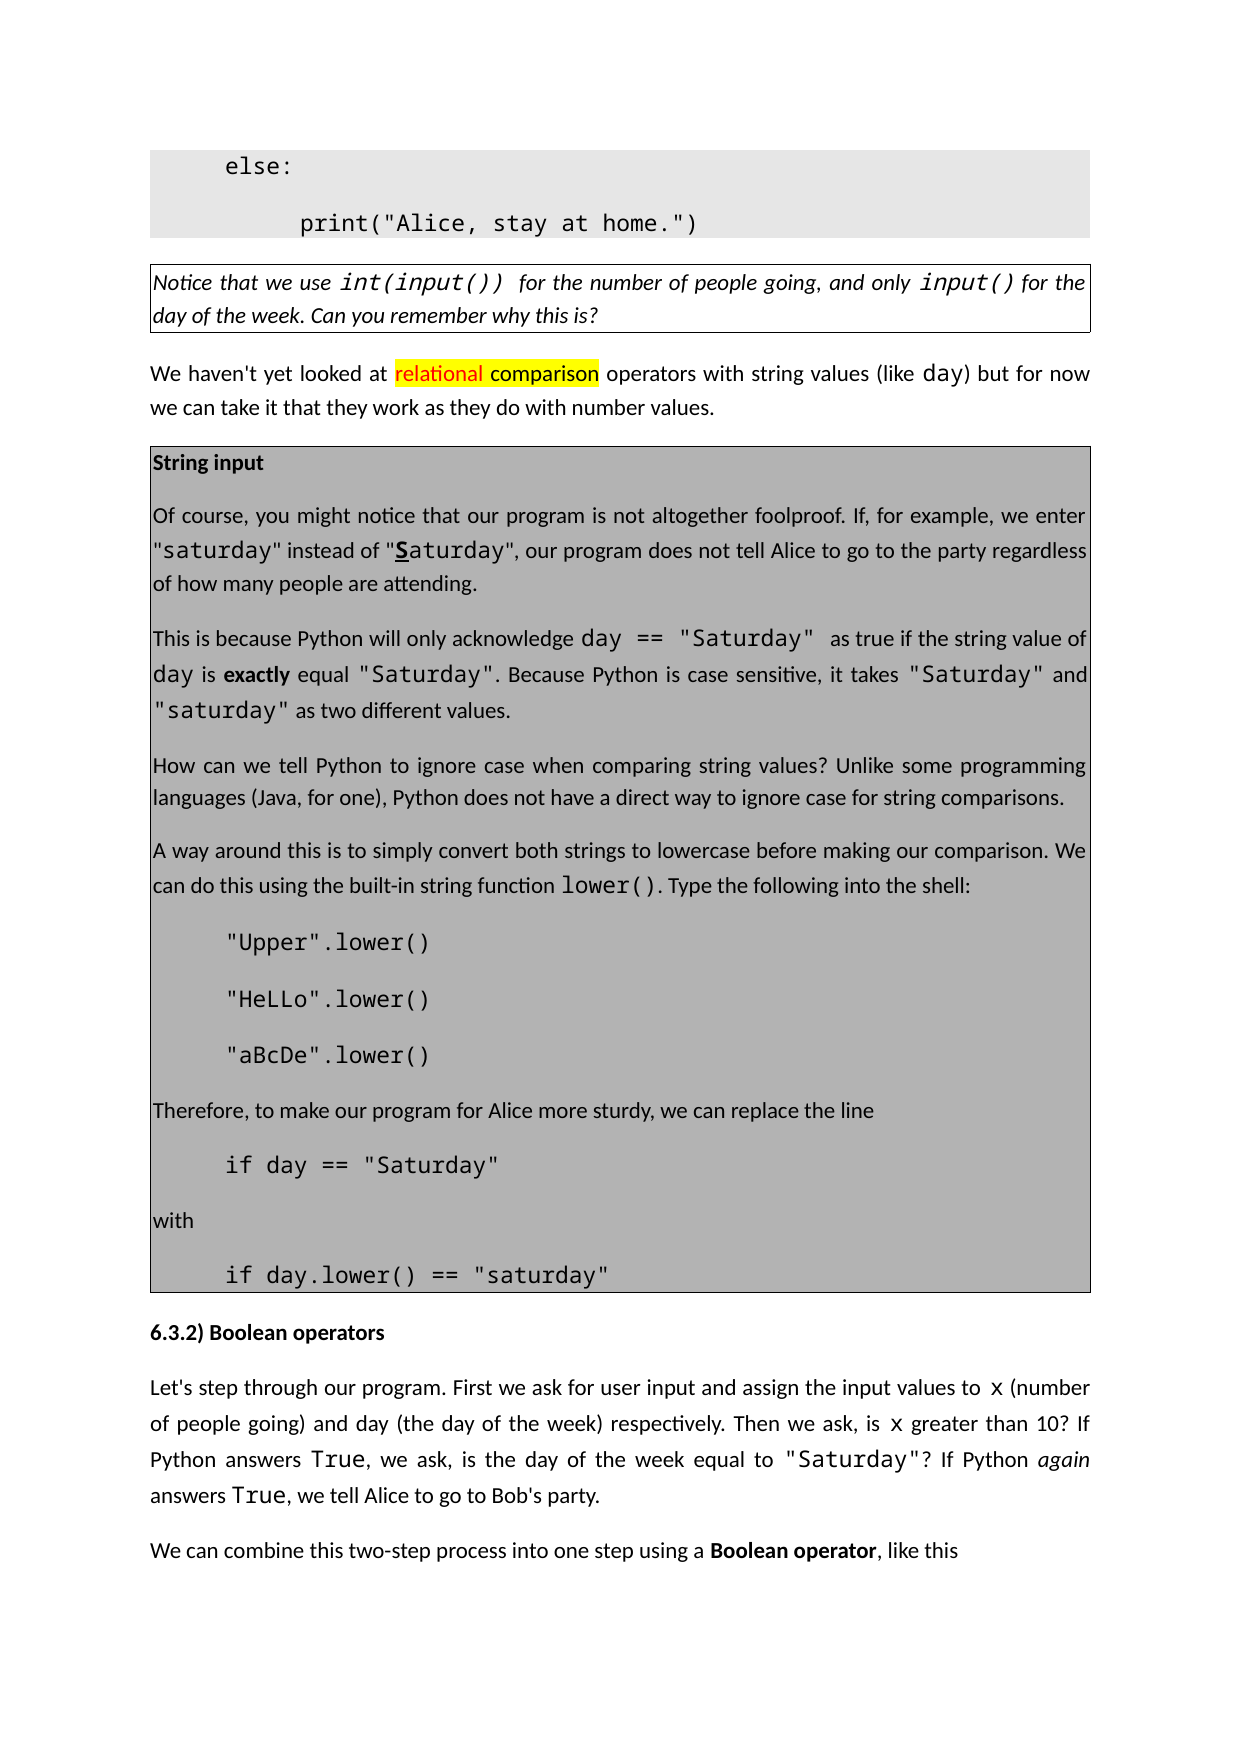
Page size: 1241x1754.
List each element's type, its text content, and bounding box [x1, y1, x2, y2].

text if day == "Saturday" [151, 1146, 1090, 1180]
text Therefore, to make our program for Alice more sturdy, we can replace the line [151, 1093, 1090, 1124]
text We haven't yet looked at relational comparison operators with string values (like day) but for now we can take it that they work as they do with number values. [150, 357, 1090, 421]
text A way around this is to simply convert both strings to lowercase before making our comparison. We can do this using the built-in string function lower(). Type the following into the shell: [151, 834, 1090, 900]
text print("Alice, stay at home.") [150, 207, 1090, 238]
text This is because Python will only acknowledge day == "Saturday" as true if the string value of day is exactly equal "Saturday". Because Python is case sensitive, it takes "Saturday" and "saturday" as two different values. [151, 620, 1090, 726]
text "aBcDe".lower() [151, 1037, 1090, 1071]
text "Upper".lower() [151, 923, 1090, 957]
text 6.3.2) Boolean operators [150, 1318, 1090, 1346]
text if day.lower() == "saturday" [151, 1256, 1090, 1292]
text We can combine this two-step process into one step using a Boolean operator, like this [150, 1536, 1090, 1564]
text with [151, 1203, 1090, 1234]
text "HeLLo".lower() [151, 980, 1090, 1014]
text Of course, you might notice that our program is not altogether foolproof. If, for example, we enter "saturday" instead of "Saturday", our program does not tell Alice to go to the party regardless of how many people are attending. [151, 499, 1090, 597]
text How can we tell Python to ignore case when comparing string values? Unlike some programming languages (Java, for one), Python does not have a direct way to ignore case for string comparisons. [151, 748, 1090, 811]
text String input [151, 447, 1090, 476]
text else: [150, 150, 1090, 181]
text Let's step through our program. First we ask for user input and assign the input values to x (number of people going) and day (the day of the week) respectively. Then we ask, is x greater than 10? If Python answers True, we ask, is the day of the week equal to "Saturday"? If Python again answers True, we tell Alice to go to Bob's party. [150, 1371, 1090, 1510]
text Notice that we use int(input()) for the number of people going, and only input() for the day of the week. Can you remember why this is? [151, 265, 1090, 332]
